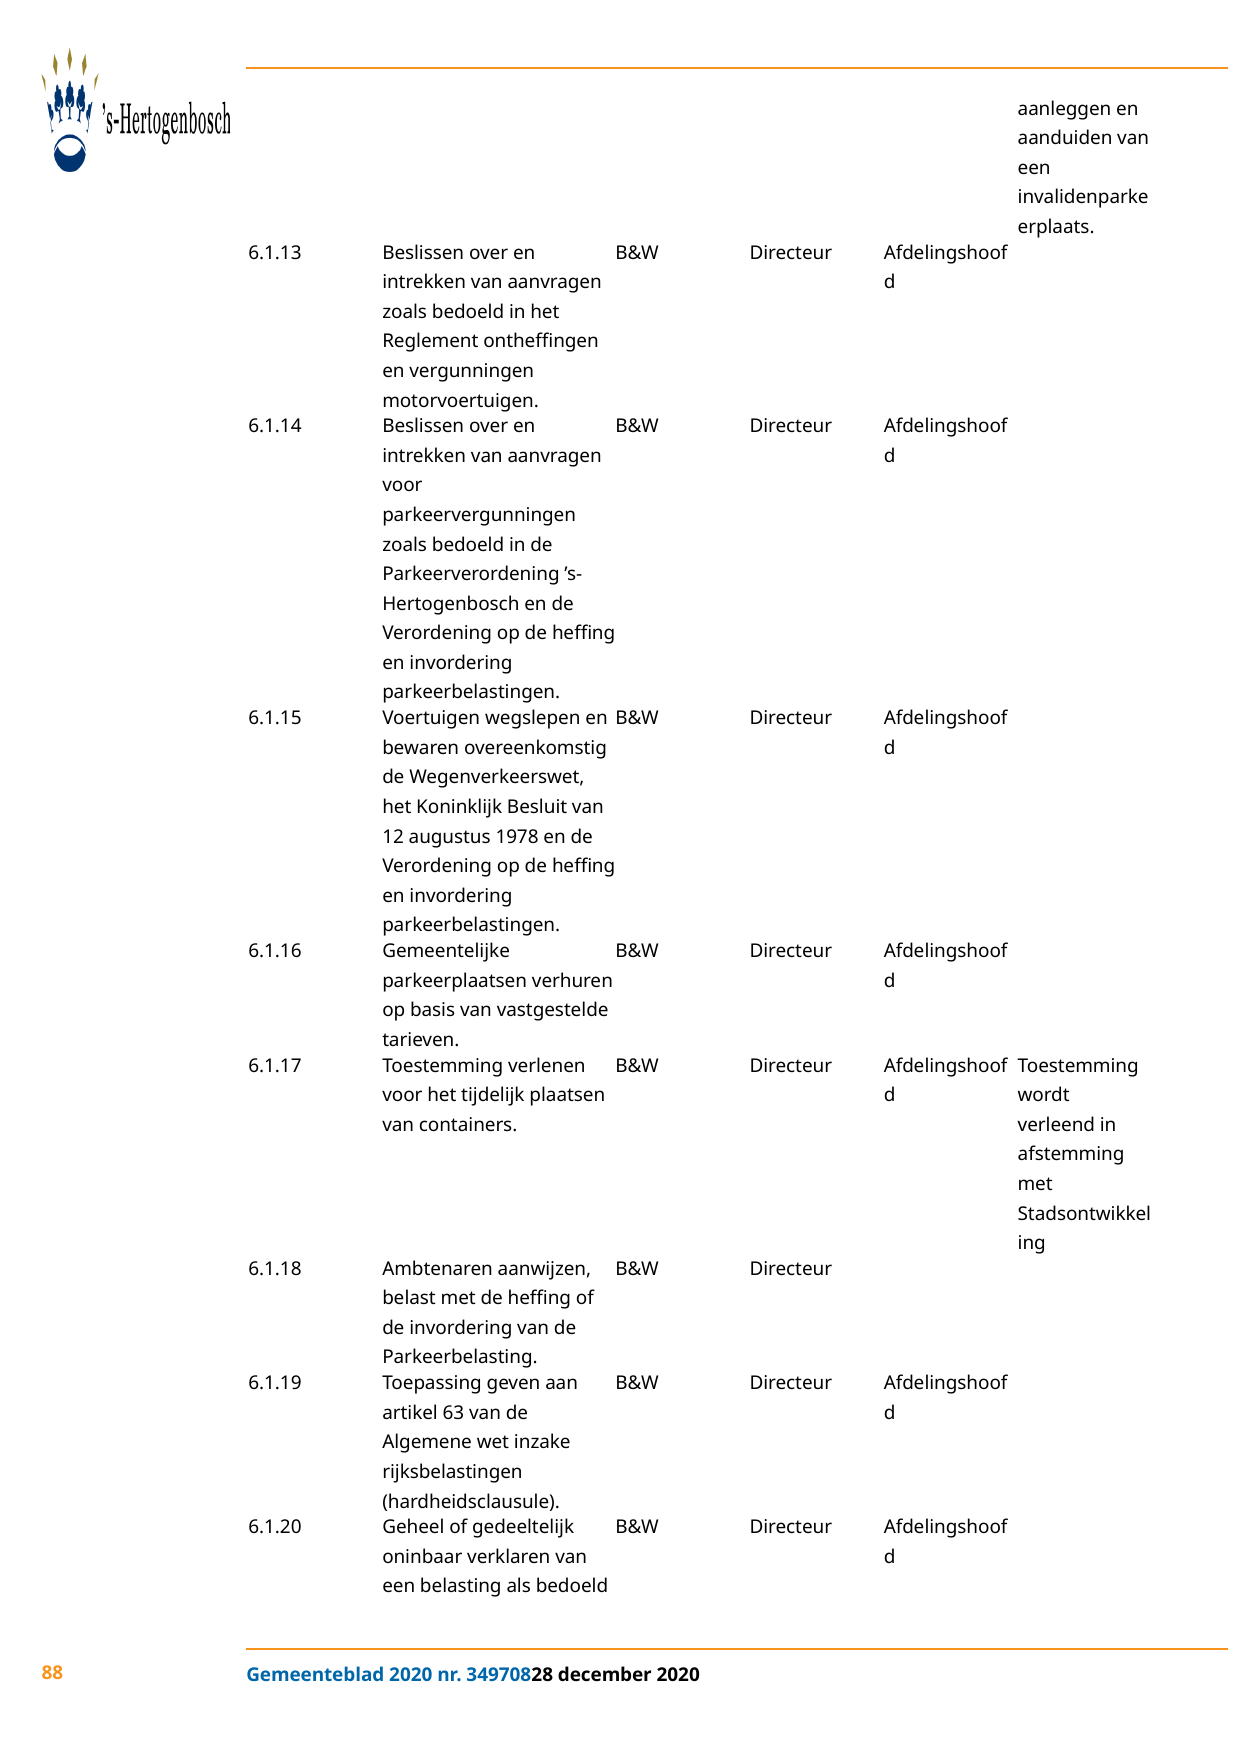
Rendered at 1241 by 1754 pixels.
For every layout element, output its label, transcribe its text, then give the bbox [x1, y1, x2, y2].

table_cell 6.1.19 [248, 1370, 382, 1513]
table_cell Toestemming wordt verleend in afstemming met Stadsontwikkeling [1018, 1052, 1152, 1255]
table_cell B&W [615, 239, 749, 412]
table_cell Afdelingshoofd [884, 413, 1017, 704]
table_cell [884, 1255, 1017, 1369]
table_cell 6.1.13 [248, 239, 382, 412]
table_cell Afdelingshoofd [884, 1514, 1017, 1598]
table_cell Toepassing geven aan artikel 63 van de Algemene wet inzake rijksbelastingen (hardheidsclausule). [382, 1370, 615, 1513]
table_cell [615, 95, 749, 239]
table_cell [1018, 1370, 1152, 1513]
table_cell 6.1.20 [248, 1514, 382, 1598]
table_cell 6.1.15 [248, 705, 382, 937]
table_cell [884, 95, 1017, 239]
table_cell Afdelingshoofd [884, 937, 1017, 1052]
table_cell Directeur [749, 1052, 883, 1255]
table_cell [1018, 937, 1152, 1052]
table_cell 6.1.18 [248, 1255, 382, 1369]
table_cell Afdelingshoofd [884, 705, 1017, 937]
table_cell [1018, 1255, 1152, 1369]
picture [41, 47, 231, 172]
table_cell [1018, 705, 1152, 937]
table_cell Afdelingshoofd [884, 239, 1017, 412]
table_cell Directeur [749, 937, 883, 1052]
table_cell [248, 95, 382, 239]
table_cell 6.1.17 [248, 1052, 382, 1255]
table_cell Directeur [749, 1370, 883, 1513]
table_cell Ambtenaren aanwijzen, belast met de heffing of de invordering van de Parkeerbelasting. [382, 1255, 615, 1369]
table_cell B&W [615, 705, 749, 937]
table_cell Beslissen over en intrekken van aanvragen voor parkeervergunningen zoals bedoeld in de Parkeerverordening ’s-Hertogenbosch en de Verordening op de heffing en invordering parkeerbelastingen. [382, 413, 615, 704]
table_cell 6.1.14 [248, 413, 382, 704]
table_cell B&W [615, 1255, 749, 1369]
table_cell Afdelingshoofd [884, 1370, 1017, 1513]
table_cell Toestemming verlenen voor het tijdelijk plaatsen van containers. [382, 1052, 615, 1255]
table_cell 6.1.16 [248, 937, 382, 1052]
table_cell Beslissen over en intrekken van aanvragen zoals bedoeld in het Reglement ontheffingen en vergunningen motorvoertuigen. [382, 239, 615, 412]
table_cell Afdelingshoofd [884, 1052, 1017, 1255]
table_cell [749, 95, 883, 239]
table_cell Voertuigen wegslepen en bewaren overeenkomstig de Wegenverkeerswet, het Koninklijk Besluit van 12 augustus 1978 en de Verordening op de heffing en invordering parkeerbelastingen. [382, 705, 615, 937]
table_cell B&W [615, 1514, 749, 1598]
table_cell [382, 95, 615, 239]
table_cell Directeur [749, 239, 883, 412]
table_cell [1018, 1514, 1152, 1598]
table_cell Directeur [749, 1514, 883, 1598]
table_cell Directeur [749, 413, 883, 704]
table_cell B&W [615, 1052, 749, 1255]
table_cell aanleggen en aanduiden van een invalidenparkeerplaats. [1018, 95, 1152, 239]
table_cell B&W [615, 937, 749, 1052]
table_cell Geheel of gedeeltelijk oninbaar verklaren van een belasting als bedoeld [382, 1514, 615, 1598]
table_cell Gemeentelijke parkeerplaatsen verhuren op basis van vastgestelde tarieven. [382, 937, 615, 1052]
table_cell [1018, 413, 1152, 704]
table_cell B&W [615, 1370, 749, 1513]
table_cell Directeur [749, 1255, 883, 1369]
table_cell B&W [615, 413, 749, 704]
table_cell [1018, 239, 1152, 412]
table_cell Directeur [749, 705, 883, 937]
